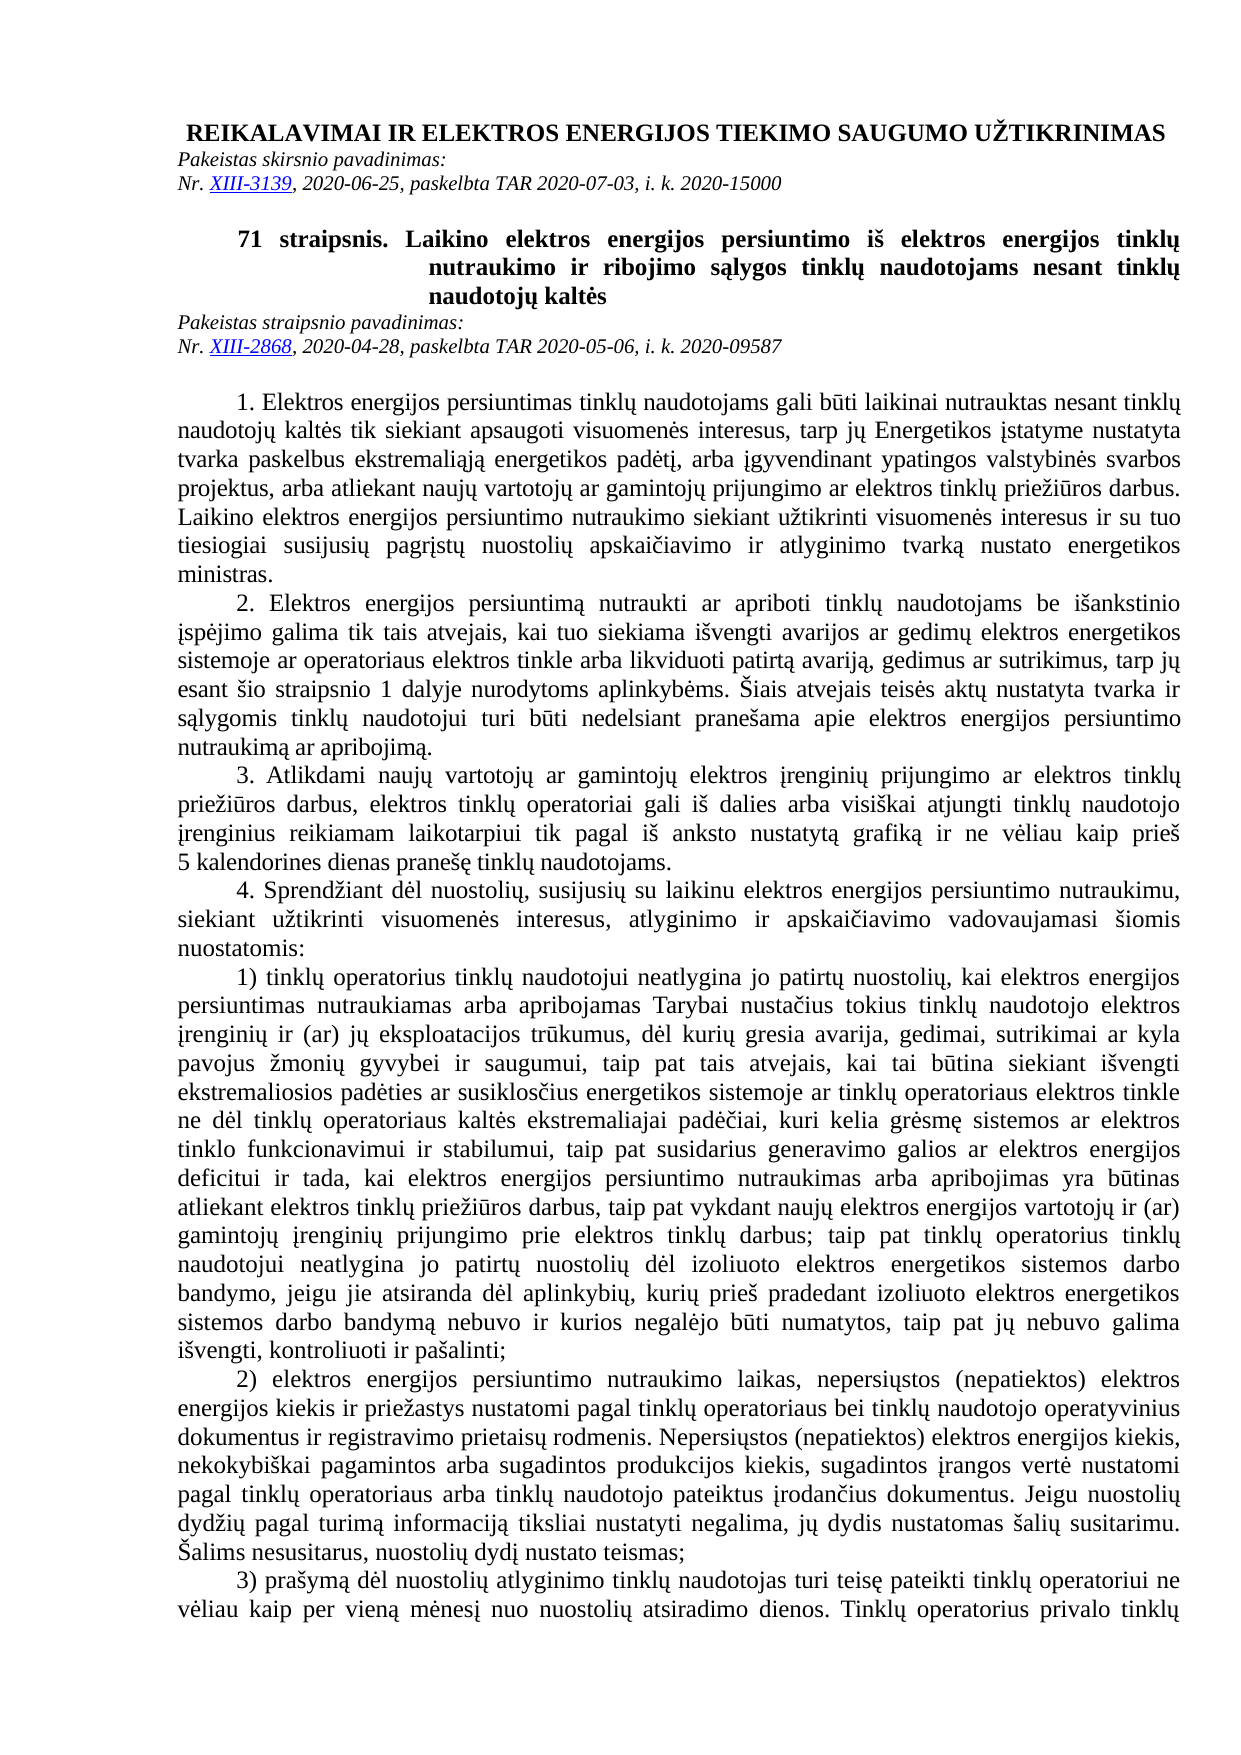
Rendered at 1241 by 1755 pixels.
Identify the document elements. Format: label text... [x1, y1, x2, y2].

text 3. Atlikdami naujų vartotojų ar gamintojų elektros įrenginių prijungimo ar elektros tinklų priežiūros darbus, elektros tinklų operatoriai gali iš dalies arba visiškai atjungti tinklų naudotojo įrenginius reikiamam laikotarpiui tik pagal iš anksto nustatytą grafiką ir ne vėliau kaip prieš 5 kalendorines dienas pranešę tinklų naudotojams. [177, 761, 1181, 876]
text 71 straipsnis. Laikino elektros energijos persiuntimo iš elektros energijos tinklų nutraukimo ir ribojimo sąlygos tinklų naudotojams nesant tinklų naudotojų kaltės [237, 224, 1181, 310]
text 2) elektros energijos persiuntimo nutraukimo laikas, nepersiųstos (nepatiektos) elektros energijos kiekis ir priežastys nustatomi pagal tinklų operatoriaus bei tinklų naudotojo operatyvinius dokumentus ir registravimo prietaisų rodmenis. Nepersiųstos (nepatiektos) elektros energijos kiekis, nekokybiškai pagamintos arba sugadintos produkcijos kiekis, sugadintos įrangos vertė nustatomi pagal tinklų operatoriaus arba tinklų naudotojo pateiktus įrodančius dokumentus. Jeigu nuostolių dydžių pagal turimą informaciją tiksliai nustatyti negalima, jų dydis nustatomas šalių susitarimu. Šalims nesusitarus, nuostolių dydį nustato teismas; [177, 1364, 1181, 1566]
text Nr. XIII-3139, 2020-06-25, paskelbta TAR 2020-07-03, i. k. 2020-15000 [177, 171, 1181, 195]
text Pakeistas straipsnio pavadinimas: [177, 310, 1181, 334]
text 1. Elektros energijos persiuntimas tinklų naudotojams gali būti laikinai nutrauktas nesant tinklų naudotojų kaltės tik siekiant apsaugoti visuomenės interesus, tarp jų Energetikos įstatyme nustatyta tvarka paskelbus ekstremaliąją energetikos padėtį, arba įgyvendinant ypatingos valstybinės svarbos projektus, arba atliekant naujų vartotojų ar gamintojų prijungimo ar elektros tinklų priežiūros darbus. Laikino elektros energijos persiuntimo nutraukimo siekiant užtikrinti visuomenės interesus ir su tuo tiesiogiai susijusių pagrįstų nuostolių apskaičiavimo ir atlyginimo tvarką nustato energetikos ministras. [177, 387, 1181, 588]
text REIKALAVIMAI IR ELEKTROS ENERGIJOS TIEKIMO SAUGUMO UŽTIKRINIMAS [177, 118, 1181, 147]
text 3) prašymą dėl nuostolių atlyginimo tinklų naudotojas turi teisę pateikti tinklų operatoriui ne vėliau kaip per vieną mėnesį nuo nuostolių atsiradimo dienos. Tinklų operatorius privalo tinklų [177, 1566, 1181, 1623]
text 1) tinklų operatorius tinklų naudotojui neatlygina jo patirtų nuostolių, kai elektros energijos persiuntimas nutraukiamas arba apribojamas Tarybai nustačius tokius tinklų naudotojo elektros įrenginių ir (ar) jų eksploatacijos trūkumus, dėl kurių gresia avarija, gedimai, sutrikimai ar kyla pavojus žmonių gyvybei ir saugumui, taip pat tais atvejais, kai tai būtina siekiant išvengti ekstremaliosios padėties ar susiklosčius energetikos sistemoje ar tinklų operatoriaus elektros tinkle ne dėl tinklų operatoriaus kaltės ekstremaliajai padėčiai, kuri kelia grėsmę sistemos ar elektros tinklo funkcionavimui ir stabilumui, taip pat susidarius generavimo galios ar elektros energijos deficitui ir tada, kai elektros energijos persiuntimo nutraukimas arba apribojimas yra būtinas atliekant elektros tinklų priežiūros darbus, taip pat vykdant naujų elektros energijos vartotojų ir (ar) gamintojų įrenginių prijungimo prie elektros tinklų darbus; taip pat tinklų operatorius tinklų naudotojui neatlygina jo patirtų nuostolių dėl izoliuoto elektros energetikos sistemos darbo bandymo, jeigu jie atsiranda dėl aplinkybių, kurių prieš pradedant izoliuoto elektros energetikos sistemos darbo bandymą nebuvo ir kurios negalėjo būti numatytos, taip pat jų nebuvo galima išvengti, kontroliuoti ir pašalinti; [177, 962, 1181, 1364]
text 4. Sprendžiant dėl nuostolių, susijusių su laikinu elektros energijos persiuntimo nutraukimu, siekiant užtikrinti visuomenės interesus, atlyginimo ir apskaičiavimo vadovaujamasi šiomis nuostatomis: [177, 876, 1181, 962]
text 2. Elektros energijos persiuntimą nutraukti ar apriboti tinklų naudotojams be išankstinio įspėjimo galima tik tais atvejais, kai tuo siekiama išvengti avarijos ar gedimų elektros energetikos sistemoje ar operatoriaus elektros tinkle arba likviduoti patirtą avariją, gedimus ar sutrikimus, tarp jų esant šio straipsnio 1 dalyje nurodytoms aplinkybėms. Šiais atvejais teisės aktų nustatyta tvarka ir sąlygomis tinklų naudotojui turi būti nedelsiant pranešama apie elektros energijos persiuntimo nutraukimą ar apribojimą. [177, 588, 1181, 761]
text Pakeistas skirsnio pavadinimas: [177, 147, 1181, 171]
text Nr. XIII-2868, 2020-04-28, paskelbta TAR 2020-05-06, i. k. 2020-09587 [177, 334, 1181, 358]
